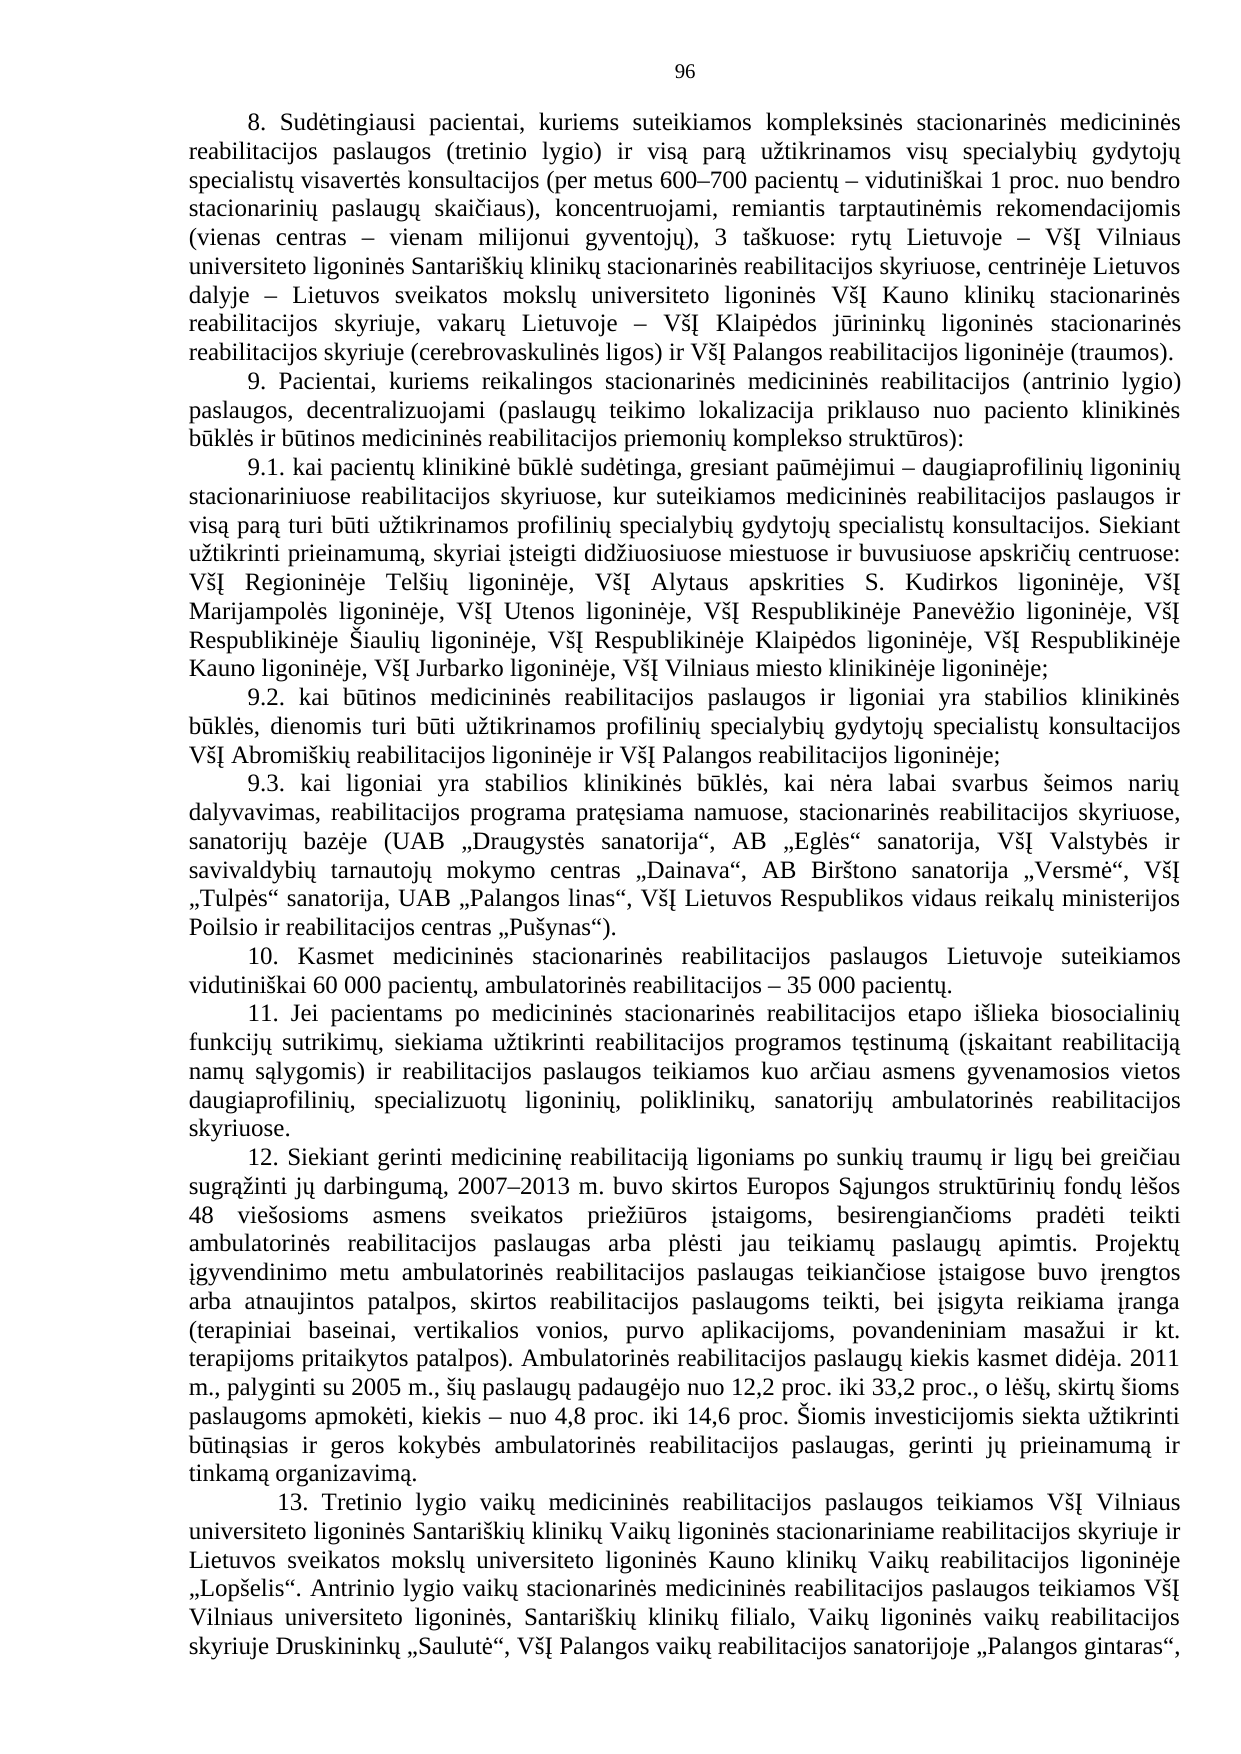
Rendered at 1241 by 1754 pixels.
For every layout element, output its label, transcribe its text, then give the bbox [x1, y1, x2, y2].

text 8. Sudėtingiausi pacientai, kuriems suteikiamos kompleksinės stacionarinės medicininės reabilitacijos paslaugos (tretinio lygio) ir visą parą užtikrinamos visų specialybių gydytojų specialistų visavertės konsultacijos (per metus 600–700 pacientų – vidutiniškai 1 proc. nuo bendro stacionarinių paslaugų skaičiaus), koncentruojami, remiantis tarptautinėmis rekomendacijomis (vienas centras – vienam milijonui gyventojų), 3 taškuose: rytų Lietuvoje – VšĮ Vilniaus universiteto ligoninės Santariškių klinikų stacionarinės reabilitacijos skyriuose, centrinėje Lietuvos dalyje – Lietuvos sveikatos mokslų universiteto ligoninės VšĮ Kauno klinikų stacionarinės reabilitacijos skyriuje, vakarų Lietuvoje – VšĮ Klaipėdos jūrininkų ligoninės stacionarinės reabilitacijos skyriuje (cerebrovaskulinės ligos) ir VšĮ Palangos reabilitacijos ligoninėje (traumos). [188, 107, 1181, 366]
text 13. Tretinio lygio vaikų medicininės reabilitacijos paslaugos teikiamos VšĮ Vilniaus universiteto ligoninės Santariškių klinikų Vaikų ligoninės stacionariniame reabilitacijos skyriuje ir Lietuvos sveikatos mokslų universiteto ligoninės Kauno klinikų Vaikų reabilitacijos ligoninėje „Lopšelis“. Antrinio lygio vaikų stacionarinės medicininės reabilitacijos paslaugos teikiamos VšĮ Vilniaus universiteto ligoninės, Santariškių klinikų filialo, Vaikų ligoninės vaikų reabilitacijos skyriuje Druskininkų „Saulutė“, VšĮ Palangos vaikų reabilitacijos sanatorijoje „Palangos gintaras“, [188, 1487, 1181, 1660]
text 12. Siekiant gerinti medicininę reabilitaciją ligoniams po sunkių traumų ir ligų bei greičiau sugrąžinti jų darbingumą, 2007–2013 m. buvo skirtos Europos Sąjungos struktūrinių fondų lėšos 48 viešosioms asmens sveikatos priežiūros įstaigoms, besirengiančioms pradėti teikti ambulatorinės reabilitacijos paslaugas arba plėsti jau teikiamų paslaugų apimtis. Projektų įgyvendinimo metu ambulatorinės reabilitacijos paslaugas teikiančiose įstaigose buvo įrengtos arba atnaujintos patalpos, skirtos reabilitacijos paslaugoms teikti, bei įsigyta reikiama įranga (terapiniai baseinai, vertikalios vonios, purvo aplikacijoms, povandeniniam masažui ir kt. terapijoms pritaikytos patalpos). Ambulatorinės reabilitacijos paslaugų kiekis kasmet didėja. 2011 m., palyginti su 2005 m., šių paslaugų padaugėjo nuo 12,2 proc. iki 33,2 proc., o lėšų, skirtų šioms paslaugoms apmokėti, kiekis – nuo 4,8 proc. iki 14,6 proc. Šiomis investicijomis siekta užtikrinti būtinąsias ir geros kokybės ambulatorinės reabilitacijos paslaugas, gerinti jų prieinamumą ir tinkamą organizavimą. [188, 1142, 1181, 1487]
text 9.2. kai būtinos medicininės reabilitacijos paslaugos ir ligoniai yra stabilios klinikinės būklės, dienomis turi būti užtikrinamos profilinių specialybių gydytojų specialistų konsultacijos VšĮ Abromiškių reabilitacijos ligoninėje ir VšĮ Palangos reabilitacijos ligoninėje; [188, 682, 1181, 768]
text 10. Kasmet medicininės stacionarinės reabilitacijos paslaugos Lietuvoje suteikiamos vidutiniškai 60 000 pacientų, ambulatorinės reabilitacijos – 35 000 pacientų. [188, 941, 1181, 998]
text 9.3. kai ligoniai yra stabilios klinikinės būklės, kai nėra labai svarbus šeimos narių dalyvavimas, reabilitacijos programa pratęsiama namuose, stacionarinės reabilitacijos skyriuose, sanatorijų bazėje (UAB „Draugystės sanatorija“, AB „Eglės“ sanatorija, VšĮ Valstybės ir savivaldybių tarnautojų mokymo centras „Dainava“, AB Birštono sanatorija „Versmė“, VšĮ „Tulpės“ sanatorija, UAB „Palangos linas“, VšĮ Lietuvos Respublikos vidaus reikalų ministerijos Poilsio ir reabilitacijos centras „Pušynas“). [188, 768, 1181, 941]
text 11. Jei pacientams po medicininės stacionarinės reabilitacijos etapo išlieka biosocialinių funkcijų sutrikimų, siekiama užtikrinti reabilitacijos programos tęstinumą (įskaitant reabilitaciją namų sąlygomis) ir reabilitacijos paslaugos teikiamos kuo arčiau asmens gyvenamosios vietos daugiaprofilinių, specializuotų ligoninių, poliklinikų, sanatorijų ambulatorinės reabilitacijos skyriuose. [188, 998, 1181, 1142]
text 9.1. kai pacientų klinikinė būklė sudėtinga, gresiant paūmėjimui – daugiaprofilinių ligoninių stacionariniuose reabilitacijos skyriuose, kur suteikiamos medicininės reabilitacijos paslaugos ir visą parą turi būti užtikrinamos profilinių specialybių gydytojų specialistų konsultacijos. Siekiant užtikrinti prieinamumą, skyriai įsteigti didžiuosiuose miestuose ir buvusiuose apskričių centruose: VšĮ Regioninėje Telšių ligoninėje, VšĮ Alytaus apskrities S. Kudirkos ligoninėje, VšĮ Marijampolės ligoninėje, VšĮ Utenos ligoninėje, VšĮ Respublikinėje Panevėžio ligoninėje, VšĮ Respublikinėje Šiaulių ligoninėje, VšĮ Respublikinėje Klaipėdos ligoninėje, VšĮ Respublikinėje Kauno ligoninėje, VšĮ Jurbarko ligoninėje, VšĮ Vilniaus miesto klinikinėje ligoninėje; [188, 452, 1181, 682]
text 9. Pacientai, kuriems reikalingos stacionarinės medicininės reabilitacijos (antrinio lygio) paslaugos, decentralizuojami (paslaugų teikimo lokalizacija priklauso nuo paciento klinikinės būklės ir būtinos medicininės reabilitacijos priemonių komplekso struktūros): [188, 366, 1181, 452]
